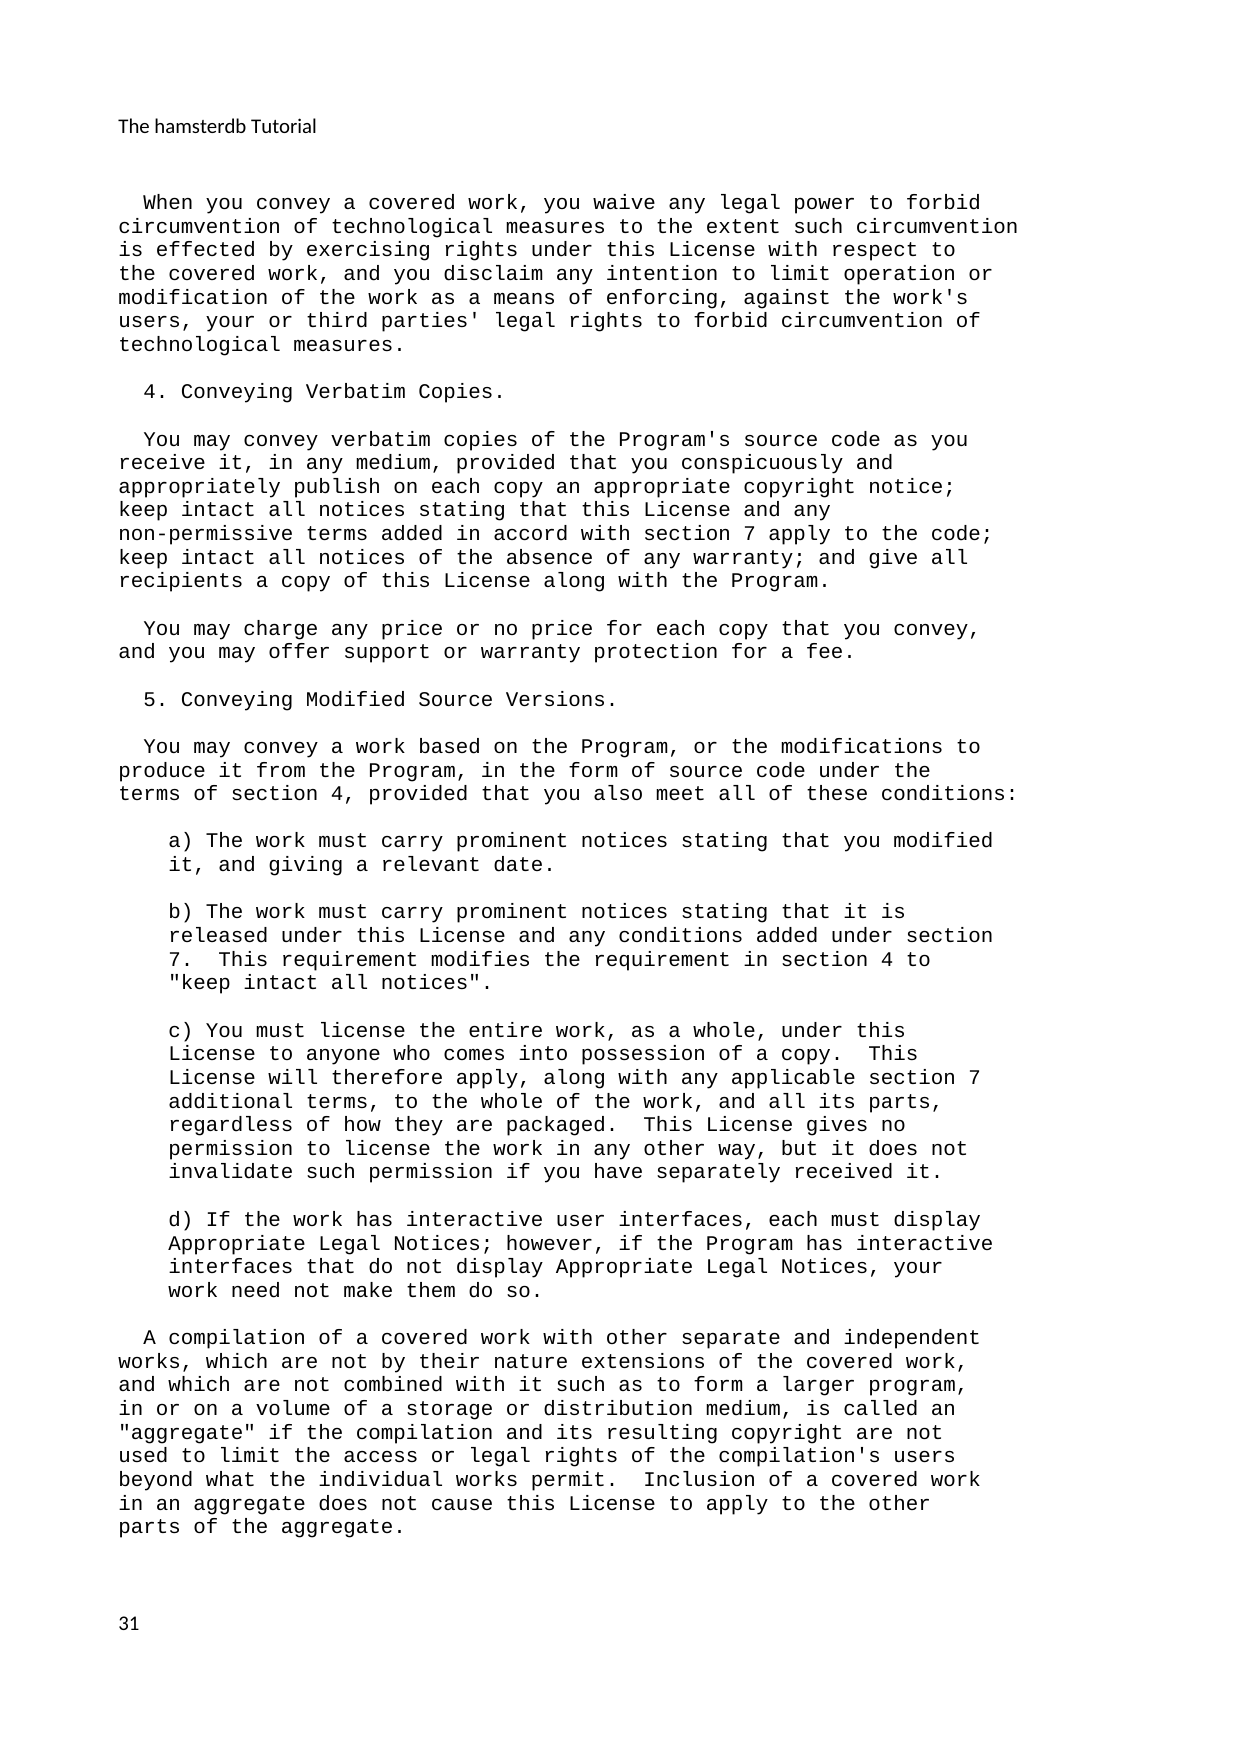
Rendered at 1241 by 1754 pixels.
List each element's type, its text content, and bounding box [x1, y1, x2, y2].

text additional terms, to the whole of the work, and all its parts, [118, 1091, 1122, 1114]
text terms of section 4, provided that you also meet all of these conditions: [118, 783, 1122, 807]
text "keep intact all notices". [118, 972, 1122, 996]
text interfaces that do not display Appropriate Legal Notices, your [118, 1256, 1122, 1280]
text Appropriate Legal Notices; however, if the Program has interactive [118, 1232, 1122, 1256]
text License to anyone who comes into possession of a copy. This [118, 1043, 1122, 1067]
text the covered work, and you disclaim any intention to limit operation or [118, 263, 1122, 287]
text keep intact all notices stating that this License and any [118, 499, 1122, 523]
text keep intact all notices of the absence of any warranty; and give all [118, 547, 1122, 570]
text non-permissive terms added in accord with section 7 apply to the code; [118, 523, 1122, 547]
text technological measures. [118, 334, 1122, 358]
text and which are not combined with it such as to form a larger program, [118, 1374, 1122, 1398]
text beyond what the individual works permit. Inclusion of a covered work [118, 1469, 1122, 1493]
text c) You must license the entire work, as a whole, under this [118, 1020, 1122, 1043]
text users, your or third parties' legal rights to forbid circumvention of [118, 310, 1122, 334]
text You may charge any price or no price for each copy that you convey, [118, 618, 1122, 641]
text in an aggregate does not cause this License to apply to the other [118, 1493, 1122, 1516]
text When you convey a covered work, you waive any legal power to forbid [118, 192, 1122, 216]
text circumvention of technological measures to the extent such circumvention [118, 216, 1122, 239]
text is effected by exercising rights under this License with respect to [118, 239, 1122, 263]
text 7. This requirement modifies the requirement in section 4 to [118, 949, 1122, 972]
text used to limit the access or legal rights of the compilation's users [118, 1445, 1122, 1469]
text works, which are not by their nature extensions of the covered work, [118, 1351, 1122, 1374]
text regardless of how they are packaged. This License gives no [118, 1114, 1122, 1138]
text parts of the aggregate. [118, 1516, 1122, 1540]
text A compilation of a covered work with other separate and independent [118, 1327, 1122, 1351]
text d) If the work has interactive user interfaces, each must display [118, 1209, 1122, 1232]
text and you may offer support or warranty protection for a fee. [118, 641, 1122, 665]
text You may convey a work based on the Program, or the modifications to [118, 736, 1122, 759]
text 4. Conveying Verbatim Copies. [118, 381, 1122, 405]
text modification of the work as a means of enforcing, against the work's [118, 287, 1122, 310]
text released under this License and any conditions added under section [118, 925, 1122, 949]
text produce it from the Program, in the form of source code under the [118, 759, 1122, 783]
text a) The work must carry prominent notices stating that you modified [118, 831, 1122, 854]
text License will therefore apply, along with any applicable section 7 [118, 1067, 1122, 1091]
text it, and giving a relevant date. [118, 854, 1122, 878]
text b) The work must carry prominent notices stating that it is [118, 901, 1122, 925]
text work need not make them do so. [118, 1280, 1122, 1303]
text appropriately publish on each copy an appropriate copyright notice; [118, 476, 1122, 499]
text invalidate such permission if you have separately received it. [118, 1162, 1122, 1185]
text receive it, in any medium, provided that you conspicuously and [118, 452, 1122, 476]
text in or on a volume of a storage or distribution medium, is called an [118, 1398, 1122, 1422]
text recipients a copy of this License along with the Program. [118, 570, 1122, 594]
text You may convey verbatim copies of the Program's source code as you [118, 428, 1122, 452]
text "aggregate" if the compilation and its resulting copyright are not [118, 1422, 1122, 1445]
text 5. Conveying Modified Source Versions. [118, 689, 1122, 712]
text permission to license the work in any other way, but it does not [118, 1138, 1122, 1162]
